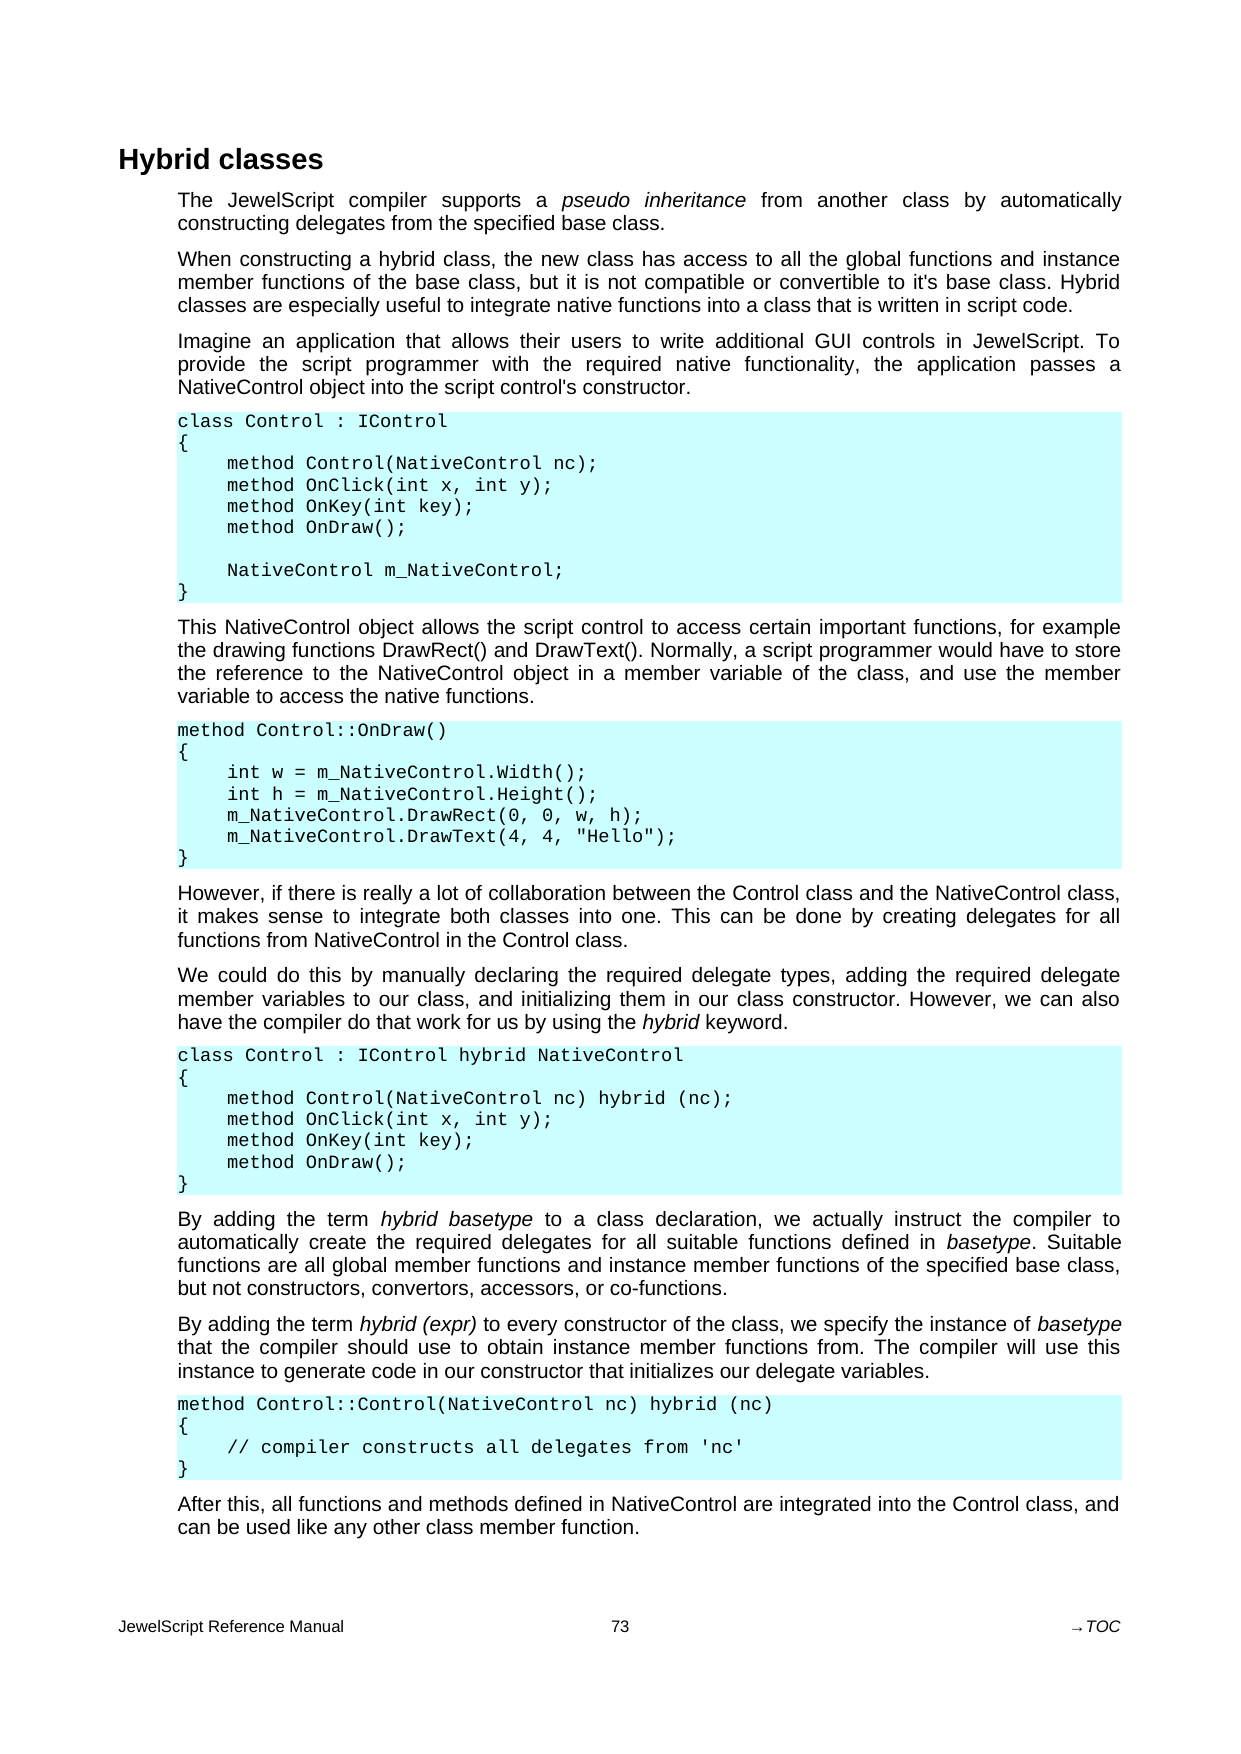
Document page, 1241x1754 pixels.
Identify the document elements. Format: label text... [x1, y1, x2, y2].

text Imagine an application that allows their users to write additional GUI controls in JewelScript. To provide the script programmer with the required native functionality, the application passes a NativeControl object into the script control's constructor. [177, 329, 1122, 399]
text By adding the term hybrid basetype to a class declaration, we actually instruct the compiler to automatically create the required delegates for all suitable functions defined in basetype. Suitable functions are all global member functions and instance member functions of the specified base class, but not constructors, convertors, accessors, or co-functions. [177, 1207, 1122, 1300]
text By adding the term hybrid (expr) to every constructor of the class, we specify the instance of basetype that the compiler should use to obtain instance member functions from. The compiler will use this instance to generate code in our constructor that initializes our delegate variables. [177, 1313, 1122, 1382]
text This NativeControl object allows the script control to access certain important functions, for example the drawing functions DrawRect() and DrawText(). Normally, a script programmer would have to store the reference to the NativeControl object in a member variable of the class, and use the member variable to access the native functions. [177, 615, 1122, 708]
text When constructing a hybrid class, the new class has access to all the global functions and instance member functions of the base class, but it is not compatible or convertible to it's base class. Hybrid classes are especially useful to integrate native functions into a class that is written in script code. [177, 247, 1122, 317]
text class Control : IControl { method Control(NativeControl nc); method OnClick(int x, int y); method OnKey(int key); method OnDraw(); NativeControl m_NativeControl; } [177, 412, 1122, 603]
text The JewelScript compiler supports a pseudo inheritance from another class by automatically constructing delegates from the specified base class. [177, 188, 1122, 235]
text class Control : IControl hybrid NativeControl { method Control(NativeControl nc) hybrid (nc); method OnClick(int x, int y); method OnKey(int key); method OnDraw(); } [177, 1046, 1122, 1195]
text method Control::OnDraw() { int w = m_NativeControl.Width(); int h = m_NativeControl.Height(); m_NativeControl.DrawRect(0, 0, w, h); m_NativeControl.DrawText(4, 4, "Hello"); } [177, 721, 1122, 869]
text We could do this by manually declaring the required delegate types, adding the required delegate member variables to our class, and initializing them in our class constructor. However, we can also have the compiler do that work for us by using the hybrid keyword. [177, 964, 1122, 1034]
subtitle Hybrid classes [118, 143, 1122, 176]
text However, if there is really a lot of collaboration between the Control class and the NativeControl class, it makes sense to integrate both classes into one. This can be done by creating delegates for all functions from NativeControl in the Control class. [177, 882, 1122, 951]
text After this, all functions and methods defined in NativeControl are integrated into the Control class, and can be used like any other class member function. [177, 1492, 1122, 1539]
text method Control::Control(NativeControl nc) hybrid (nc) { // compiler constructs all delegates from 'nc' } [177, 1395, 1122, 1480]
